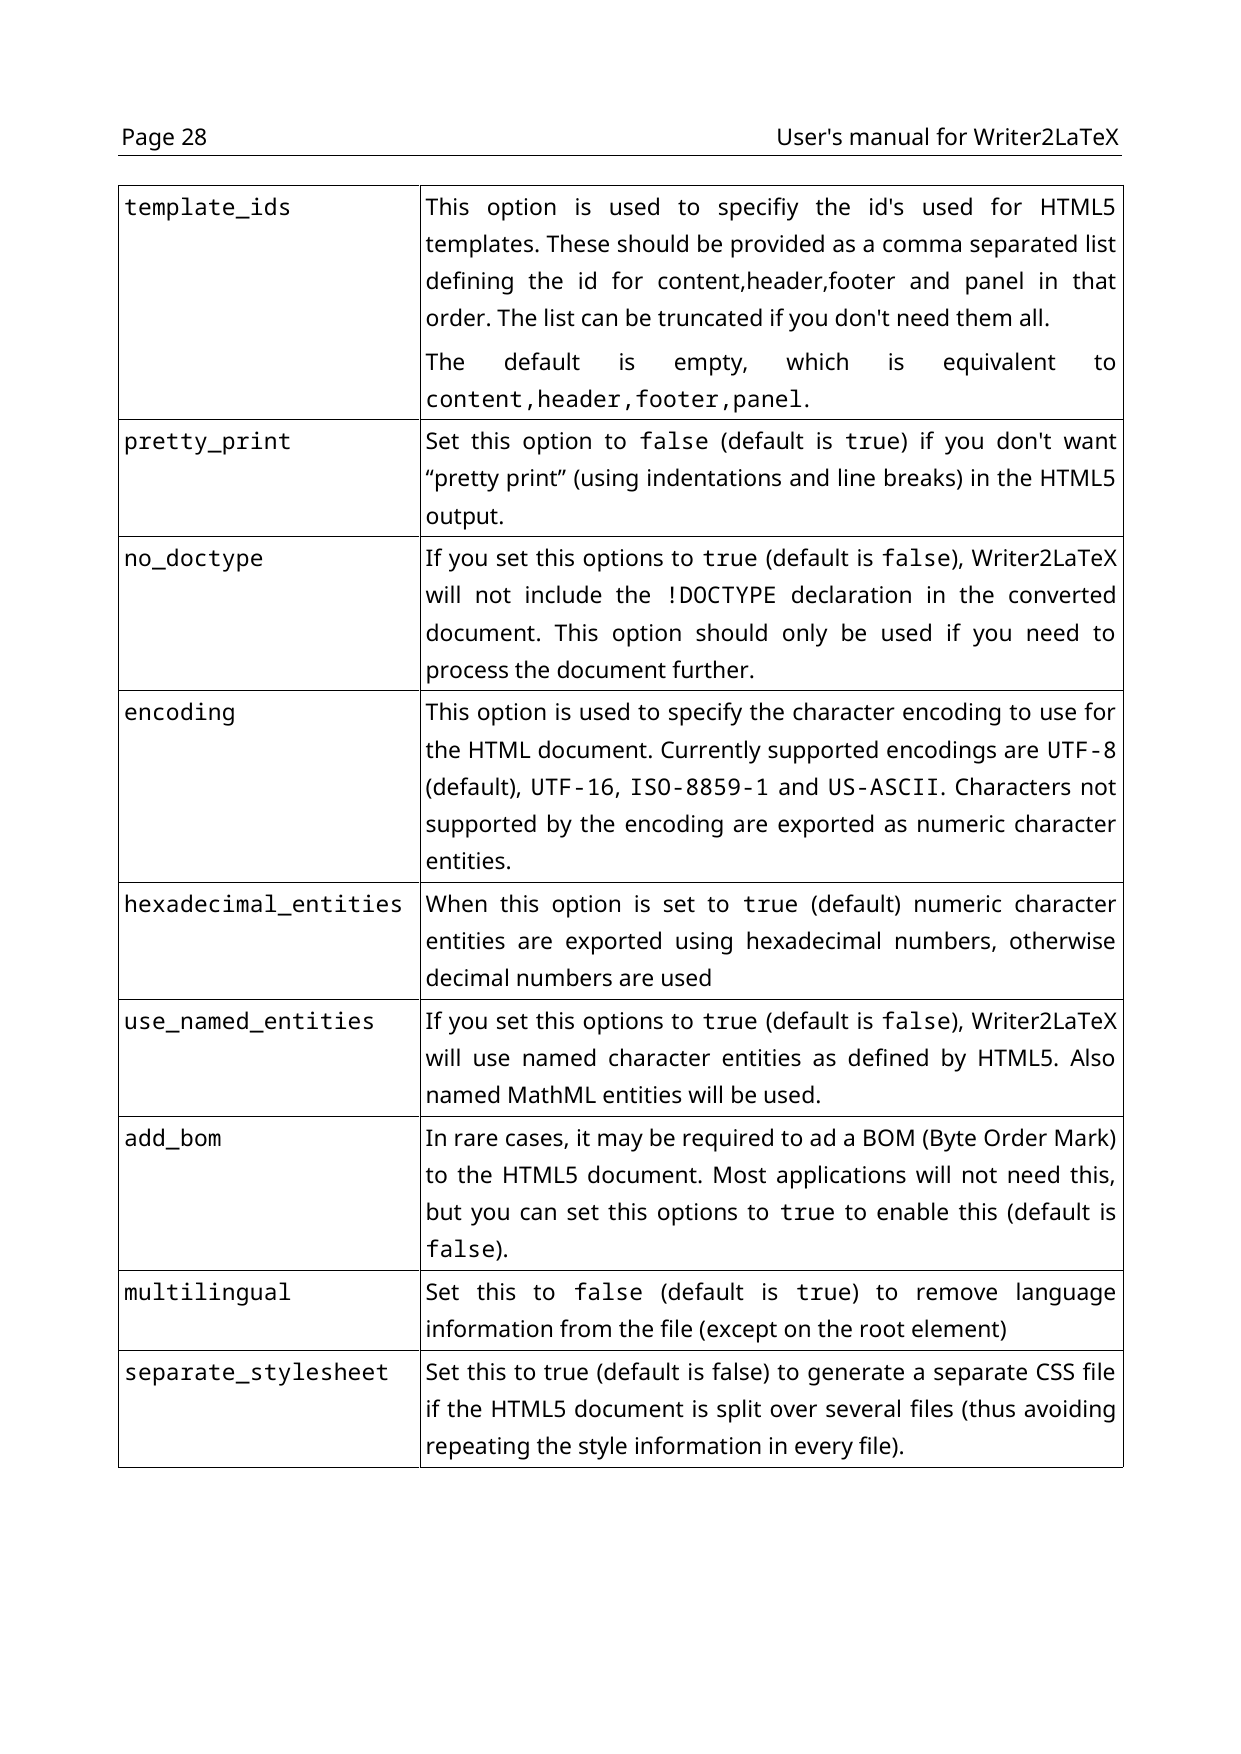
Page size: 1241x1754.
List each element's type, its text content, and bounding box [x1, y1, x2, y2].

table_cell hexadecimal_entities [119, 883, 419, 999]
table_cell encoding [119, 691, 419, 882]
table_cell This option is used to specify the character encoding to use for the HTML document. Currently supported encodings are UTF-8 (default), UTF-16, ISO-8859-1 and US-ASCII. Characters not supported by the encoding are exported as numeric character entities. [421, 691, 1123, 882]
table_cell If you set this options to true (default is false), Writer2LaTeX will not include the !DOCTYPE declaration in the converted document. This option should only be used if you need to process the document further. [421, 537, 1123, 690]
table_cell add_bom [119, 1117, 419, 1270]
table_cell Set this to true (default is false) to generate a separate CSS file if the HTML5 document is split over several files (thus avoiding repeating the style information in every file). [421, 1351, 1123, 1467]
table_cell no_doctype [119, 537, 419, 690]
table_cell pretty_print [119, 420, 419, 536]
table_header This option is used to specifiy the id's used for HTML5 templates. These should be provided as a comma separated list defining the id for content,header,footer and panel in that order. The list can be truncated if you don't need them all. The default is empty, which is equivalent to content,header,footer,panel. [421, 186, 1123, 419]
table_cell Set this to false (default is true) to remove language information from the file (except on the root element) [421, 1271, 1123, 1350]
table_cell If you set this options to true (default is false), Writer2LaTeX will use named character entities as defined by HTML5. Also named MathML entities will be used. [421, 1000, 1123, 1116]
table_cell In rare cases, it may be required to ad a BOM (Byte Order Mark) to the HTML5 document. Most applications will not need this, but you can set this options to true to enable this (default is false). [421, 1117, 1123, 1270]
table_cell Set this option to false (default is true) if you don't want “pretty print” (using indentations and line breaks) in the HTML5 output. [421, 420, 1123, 536]
table_cell separate_stylesheet [119, 1351, 419, 1467]
table_cell multilingual [119, 1271, 419, 1350]
table_header template_ids [119, 186, 419, 419]
table_cell use_named_entities [119, 1000, 419, 1116]
table_cell When this option is set to true (default) numeric character entities are exported using hexadecimal numbers, otherwise decimal numbers are used [421, 883, 1123, 999]
